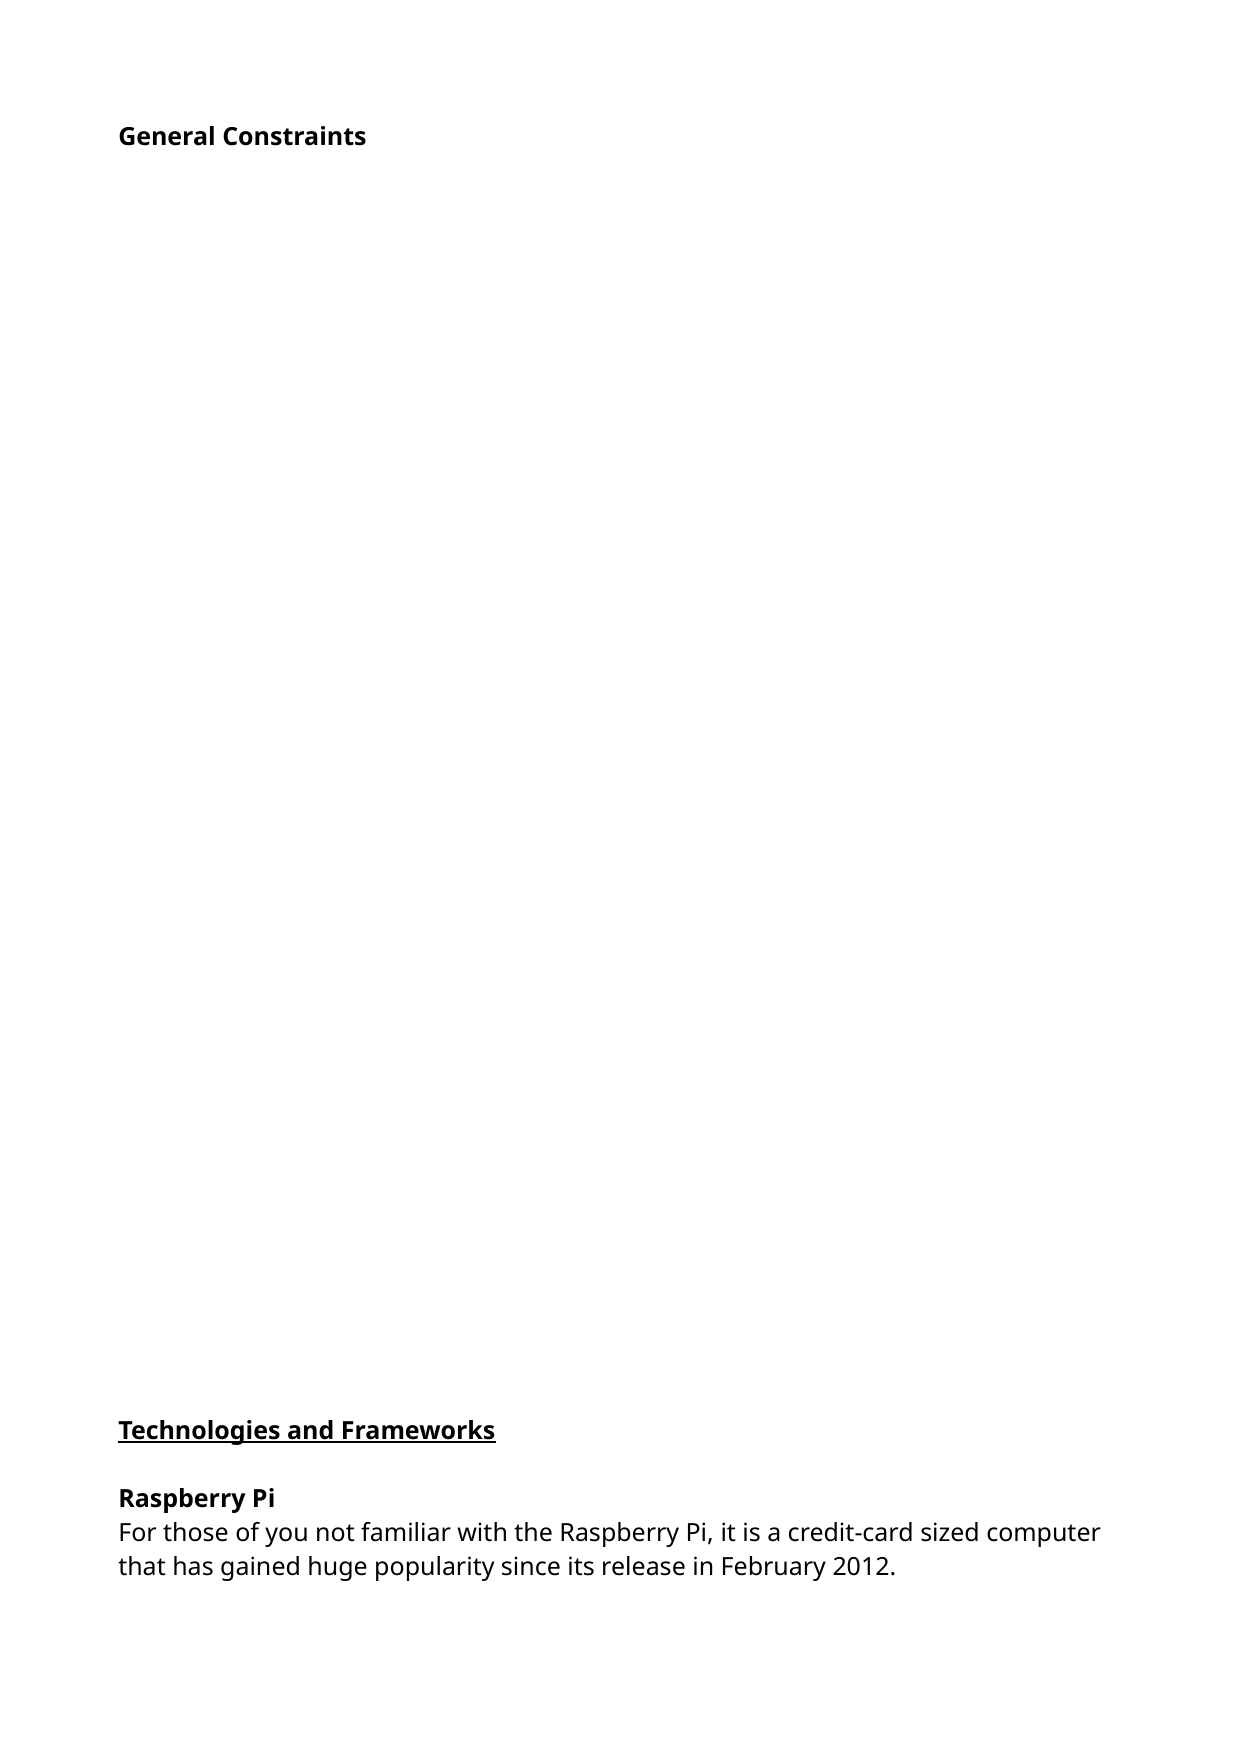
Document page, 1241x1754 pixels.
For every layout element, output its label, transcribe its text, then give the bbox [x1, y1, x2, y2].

text For those of you not familiar with the Raspberry Pi, it is a credit-card sized computer that has gained huge popularity since its release in February 2012. [118, 1515, 1122, 1583]
text General Constraints [118, 118, 1122, 152]
text Technologies and Frameworks [118, 1412, 1122, 1447]
text Raspberry Pi [118, 1481, 1122, 1515]
